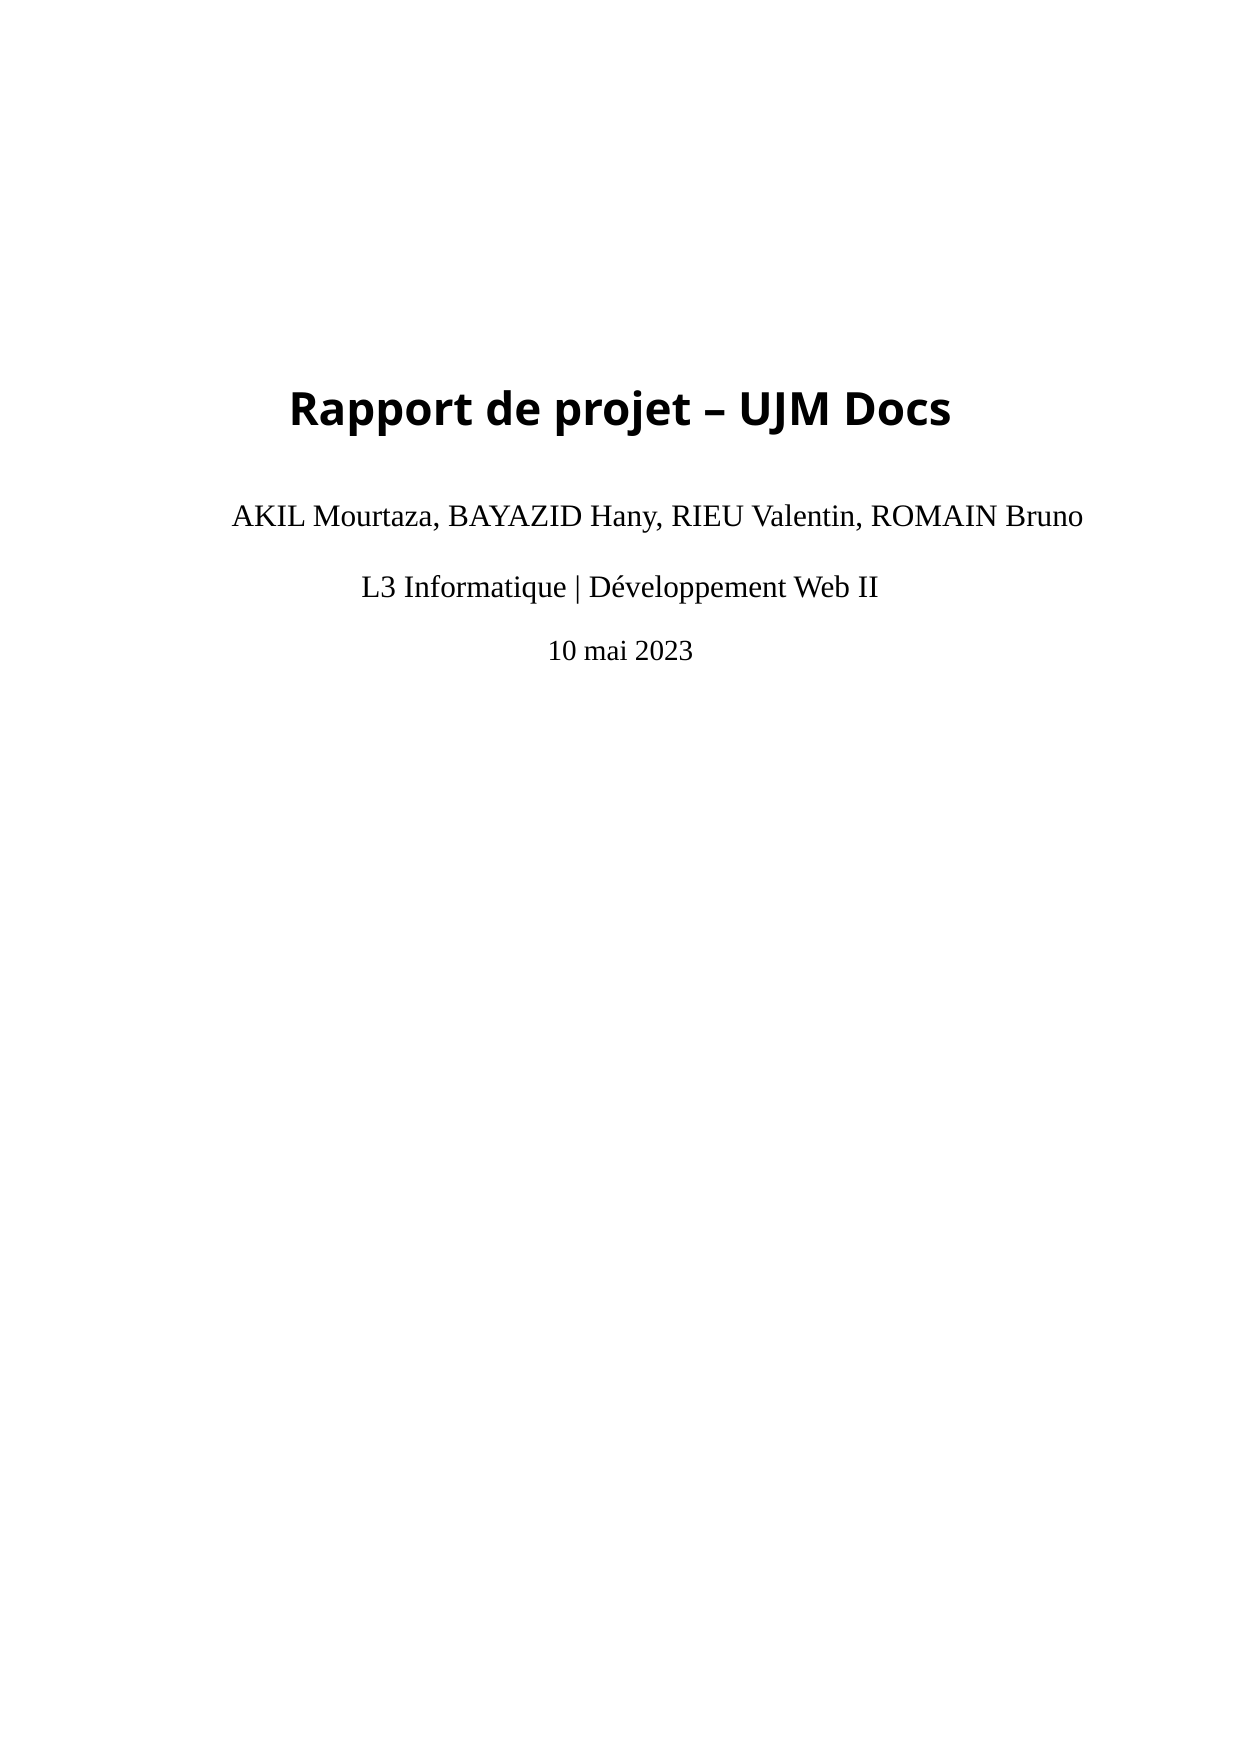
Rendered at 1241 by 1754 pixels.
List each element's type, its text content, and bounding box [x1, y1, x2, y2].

list AKIL Mourtaza, BAYAZID Hany, RIEU Valentin, ROMAIN Bruno [156, 497, 1122, 533]
text L3 Informatique | Développement Web II [118, 569, 1122, 604]
text 10 mai 2023 [118, 633, 1122, 667]
text Rapport de projet – UJM Docs [118, 377, 1122, 439]
